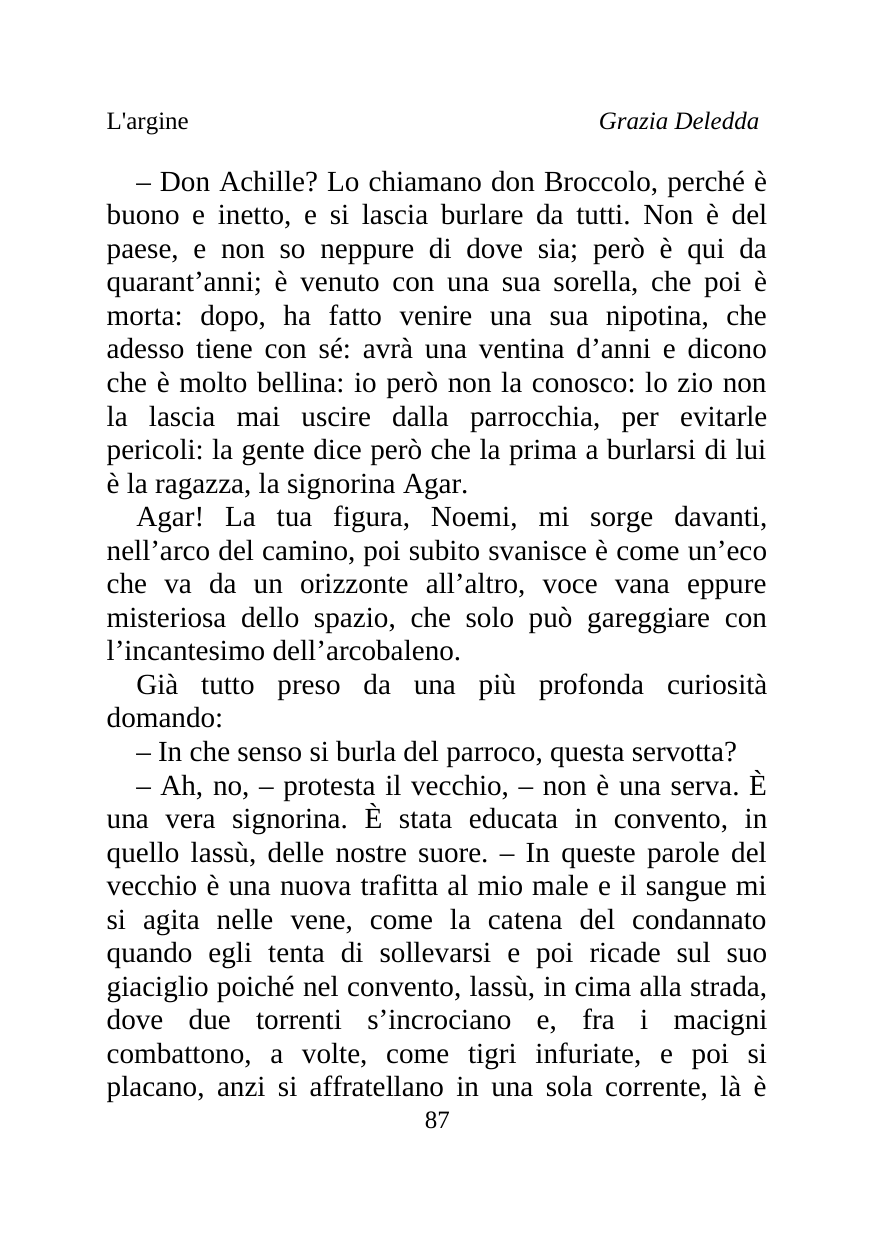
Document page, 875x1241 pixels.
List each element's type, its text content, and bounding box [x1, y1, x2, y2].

text Già tutto preso da una più profonda curiosità domando: [106, 667, 768, 734]
text – In che senso si burla del parroco, questa servotta? [106, 734, 768, 768]
text – Ah, no, – protesta il vecchio, – non è una serva. È una vera signorina. È stata educata in convento, in quello lassù, delle nostre suore. – In queste parole del vecchio è una nuova trafitta al mio male e il sangue mi si agita nelle vene, come la catena del condannato quando egli tenta di sollevarsi e poi ricade sul suo giaciglio poiché nel convento, lassù, in cima alla strada, dove due torrenti s’incrociano e, fra i macigni combattono, a volte, come tigri infuriate, e poi si placano, anzi si affratellano in una sola corrente, là è [106, 768, 768, 1103]
text – Don Achille? Lo chiamano don Broccolo, perché è buono e inetto, e si lascia burlare da tutti. Non è del paese, e non so neppure di dove sia; però è qui da quarant’anni; è venuto con una sua sorella, che poi è morta: dopo, ha fatto venire una sua nipotina, che adesso tiene con sé: avrà una ventina d’anni e dicono che è molto bellina: io però non la conosco: lo zio non la lascia mai uscire dalla parrocchia, per evitarle pericoli: la gente dice però che la prima a burlarsi di lui è la ragazza, la signorina Agar. [106, 164, 768, 499]
text Agar! La tua figura, Noemi, mi sorge davanti, nell’arco del camino, poi subito svanisce è come un’eco che va da un orizzonte all’altro, voce vana eppure misteriosa dello spazio, che solo può gareggiare con l’incantesimo dell’arcobaleno. [106, 499, 768, 667]
